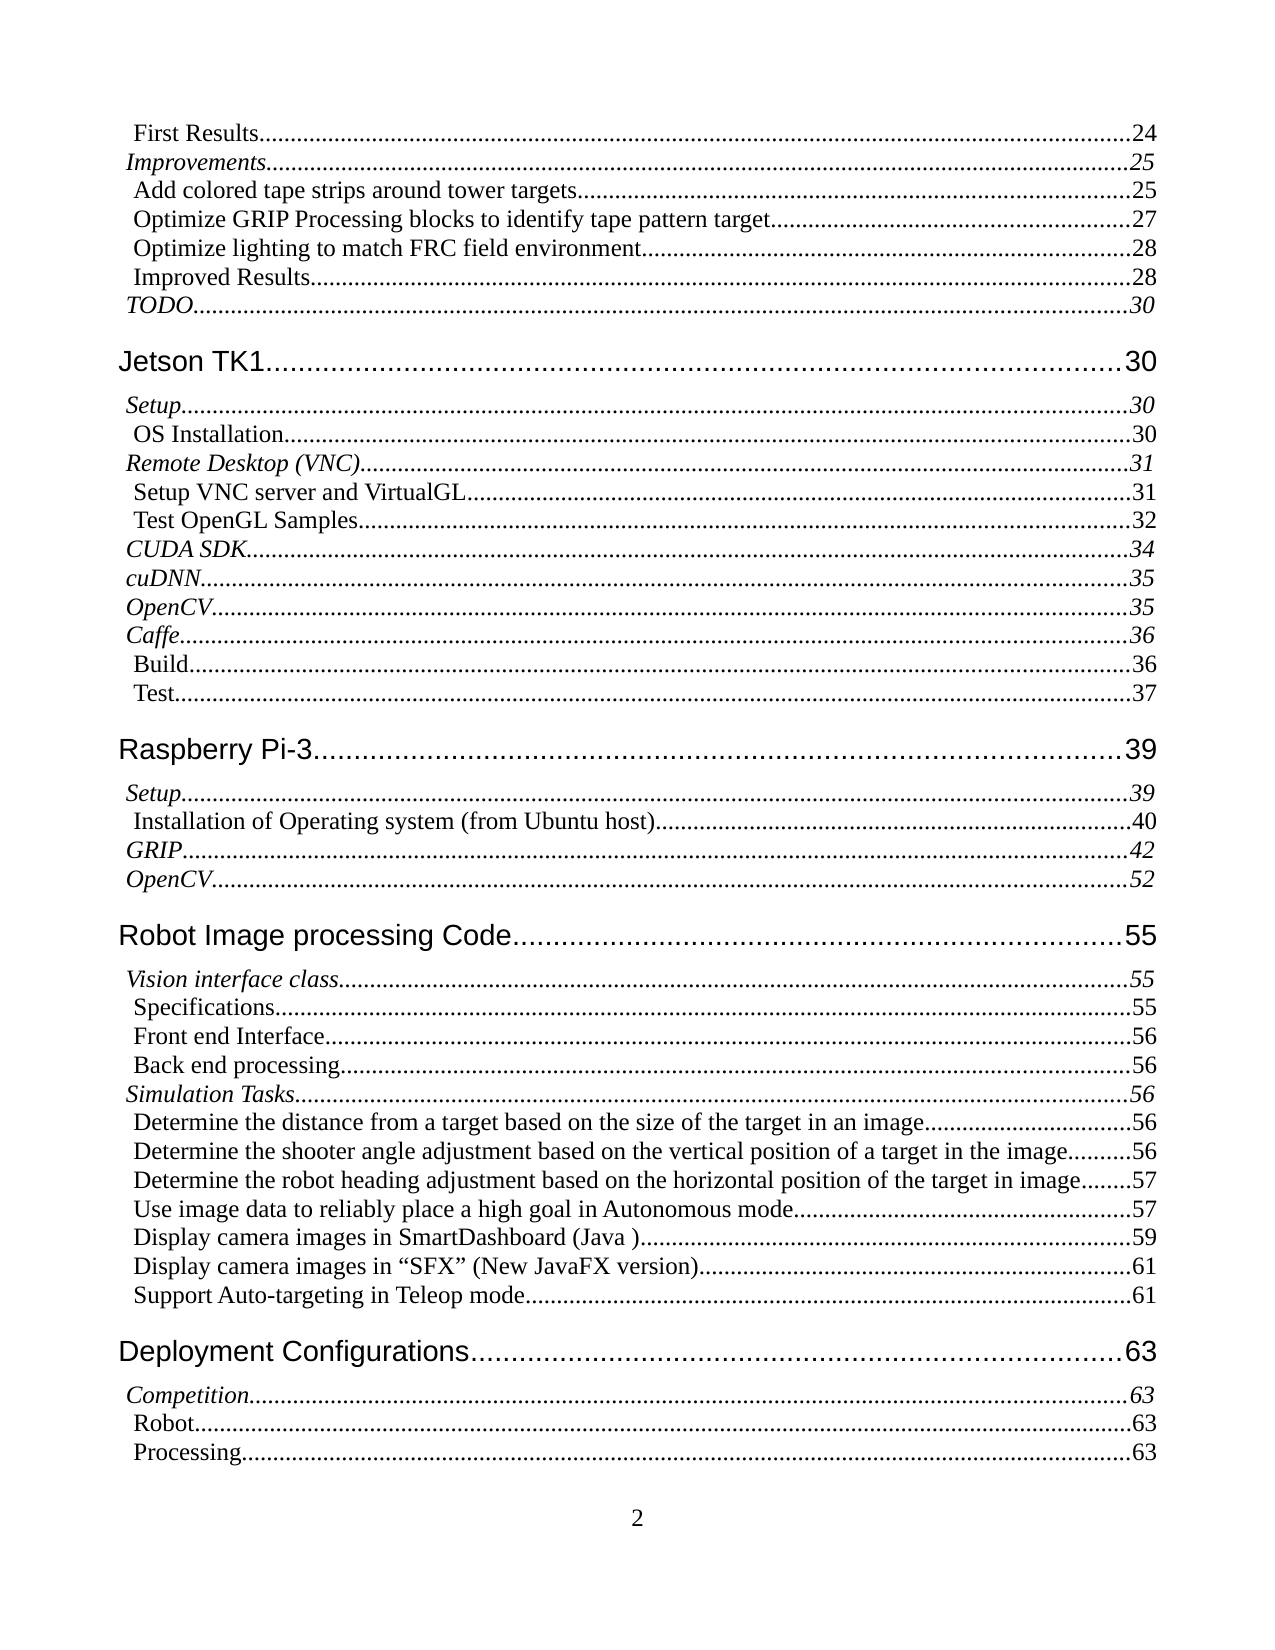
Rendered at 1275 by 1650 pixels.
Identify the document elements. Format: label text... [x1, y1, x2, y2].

text Build 36 [118, 649, 1157, 678]
text Display camera images in “SFX” (New JavaFX version) 61 [118, 1251, 1157, 1280]
text Front end Interface 56 [118, 1021, 1157, 1050]
subtitle GRIP 42 [118, 835, 1157, 864]
text Improved Results 28 [118, 262, 1157, 291]
text Robot 63 [118, 1408, 1157, 1437]
text First Results 24 [118, 118, 1157, 147]
text Determine the distance from a target based on the size of the target in an image 56 [118, 1107, 1157, 1136]
subtitle Robot Image processing Code 55 [118, 918, 1157, 951]
text Support Auto-targeting in Teleop mode 61 [118, 1280, 1157, 1309]
text Back end processing 56 [118, 1050, 1157, 1079]
text Use image data to reliably place a high goal in Autonomous mode 57 [118, 1194, 1157, 1222]
subtitle Caffe 36 [118, 620, 1157, 649]
text Determine the robot heading adjustment based on the horizontal position of the target in image 57 [118, 1165, 1157, 1194]
text Add colored tape strips around tower targets 25 [118, 176, 1157, 204]
text Display camera images in SmartDashboard (Java ) 59 [118, 1222, 1157, 1251]
subtitle Raspberry Pi-3 39 [118, 732, 1157, 765]
text Determine the shooter angle adjustment based on the vertical position of a target in the image 56 [118, 1136, 1157, 1165]
subtitle OpenCV 35 [118, 592, 1157, 620]
text Processing 63 [118, 1437, 1157, 1466]
subtitle Jetson TK1 30 [118, 344, 1157, 378]
subtitle Setup 39 [118, 778, 1157, 806]
subtitle Improvements 25 [118, 147, 1157, 176]
subtitle OpenCV 52 [118, 864, 1157, 893]
subtitle Simulation Tasks 56 [118, 1079, 1157, 1107]
text Specifications 55 [118, 992, 1157, 1021]
subtitle CUDA SDK 34 [118, 534, 1157, 563]
subtitle Setup 30 [118, 390, 1157, 419]
text Test OpenGL Samples 32 [118, 505, 1157, 534]
subtitle Competition 63 [118, 1380, 1157, 1408]
subtitle Remote Desktop (VNC) 31 [118, 448, 1157, 477]
subtitle Deployment Configurations 63 [118, 1334, 1157, 1367]
text Optimize lighting to match FRC field environment 28 [118, 233, 1157, 262]
subtitle TODO 30 [118, 291, 1157, 319]
text Optimize GRIP Processing blocks to identify tape pattern target 27 [118, 204, 1157, 233]
subtitle Vision interface class 55 [118, 964, 1157, 992]
subtitle cuDNN 35 [118, 563, 1157, 592]
text Setup VNC server and VirtualGL 31 [118, 477, 1157, 505]
text OS Installation 30 [118, 419, 1157, 448]
text Installation of Operating system (from Ubuntu host) 40 [118, 806, 1157, 835]
text Test 37 [118, 678, 1157, 707]
